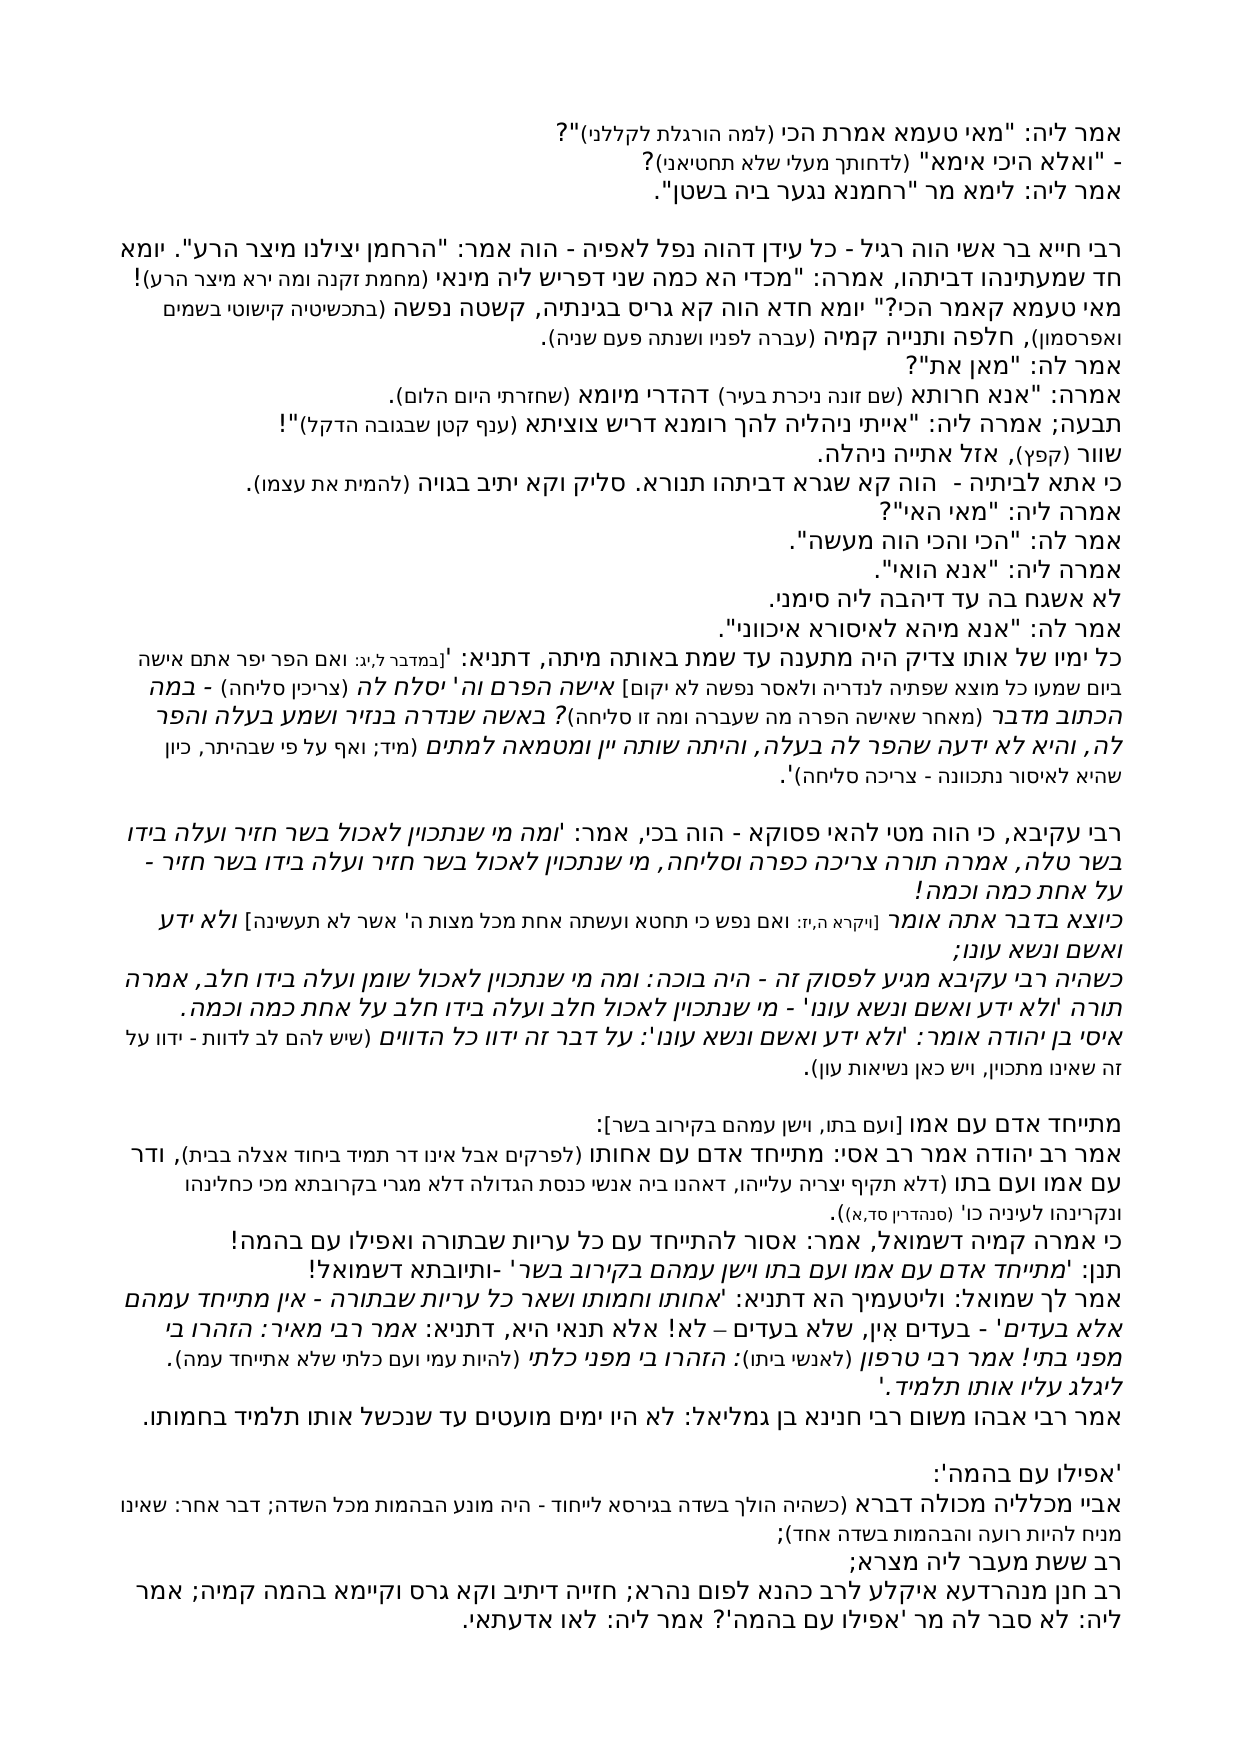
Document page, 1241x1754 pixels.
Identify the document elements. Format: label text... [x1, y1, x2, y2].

text כיוצא בדבר אתה אומר [ויקרא ה,יז: ואם נפש כי תחטא ועשתה אחת מכל מצות ה' אשר לא תעשינה] ולא ידע ואשם ונשא עונו; [118, 906, 1122, 964]
text - "ואלא היכי אימא" (לדחותך מעלי שלא תחטיאני)? [118, 147, 1122, 176]
text רב חנן מנהרדעא איקלע לרב כהנא לפום נהרא; חזייה דיתיב וקא גרס וקיימא בהמה קמיה; אמר ליה: לא סבר לה מר 'אפילו עם בהמה'? אמר ליה: לאו אדעתאי. [118, 1576, 1122, 1635]
text אמרה: "אנא חרותא (שם זונה ניכרת בעיר) דהדרי מיומא (שחזרתי היום הלום). [118, 381, 1122, 410]
text תבעה; אמרה ליה: "אייתי ניהליה להך רומנא דריש צוציתא (ענף קטן שבגובה הדקל)"! [118, 410, 1122, 439]
text תנן: 'מתייחד אדם עם אמו ועם בתו וישן עמהם בקירוב בשר' -ותיובתא דשמואל! [118, 1256, 1122, 1285]
text אמר רבי אבהו משום רבי חנינא בן גמליאל: לא היו ימים מועטים עד שנכשל אותו תלמיד בחמותו. [118, 1402, 1122, 1431]
text אמר לך שמואל: וליטעמיך הא דתניא: 'אחותו וחמותו ושאר כל עריות שבתורה - אין מתייחד עמהם אלא בעדים' - בעדים אִין, שלא בעדים – לא! אלא תנאי היא, דתניא: אמר רבי מאיר: הזהרו בי מפני בתי! אמר רבי טרפון (לאנשי ביתו): הזהרו בי מפני כלתי (להיות עמי ועם כלתי שלא אתייחד עמה). ליגלג עליו אותו תלמיד.' [118, 1285, 1122, 1402]
text אמר רב יהודה אמר רב אסי: מתייחד אדם עם אחותו (לפרקים אבל אינו דר תמיד ביחוד אצלה בבית), ודר עם אמו ועם בתו (דלא תקיף יצריה עלייהו, דאהנו ביה אנשי כנסת הגדולה דלא מגרי בקרובתא מכי כחלינהו ונקרינהו לעיניה כו' (סנהדרין סד,א)). [118, 1139, 1122, 1226]
text אמר ליה: לימא מר "רחמנא נגער ביה בשטן". [118, 176, 1122, 206]
text 'אפילו עם בהמה': [118, 1459, 1122, 1489]
text רב ששת מעבר ליה מצרא; [118, 1547, 1122, 1576]
text אמר לה: "אנא מיהא לאיסורא איכווני". [118, 614, 1122, 643]
text אמר ליה: "מאי טעמא אמרת הכי (למה הורגלת לקללני)"? [118, 118, 1122, 147]
text אמר לה: "מאן את"? [118, 351, 1122, 381]
text רבי חייא בר אשי הוה רגיל - כל עידן דהוה נפל לאפיה - הוה אמר: "הרחמן יצילנו מיצר הרע". יומא חד שמעתינהו דביתהו, אמרה: "מכדי הא כמה שני דפריש ליה מינאי (מחמת זקנה ומה ירא מיצר הרע)! מאי טעמא קאמר הכי?" יומא חדא הוה קא גריס בגינתיה, קשטה נפשה (בתכשיטיה קישוטי בשמים ואפרסמון), חלפה ותנייה קמיה (עברה לפניו ושנתה פעם שניה). [118, 234, 1122, 351]
text איסי בן יהודה אומר: 'ולא ידע ואשם ונשא עונו': על דבר זה ידוו כל הדווים (שיש להם לב לדוות - ידוו על זה שאינו מתכוין, ויש כאן נשיאות עון). [118, 1022, 1122, 1081]
text אמר לה: "הכי והכי הוה מעשה". [118, 526, 1122, 556]
text כי אתא לביתיה - הוה קא שגרא דביתהו תנורא. סליק וקא יתיב בגויה (להמית את עצמו). [118, 468, 1122, 497]
text רבי עקיבא, כי הוה מטי להאי פסוקא - הוה בכי, אמר: 'ומה מי שנתכוין לאכול בשר חזיר ועלה בידו בשר טלה, אמרה תורה צריכה כפרה וסליחה, מי שנתכוין לאכול בשר חזיר ועלה בידו בשר חזיר - על אחת כמה וכמה! [118, 818, 1122, 906]
text אביי מכלליה מכולה דברא (כשהיה הולך בשדה בגירסא לייחוד - היה מונע הבהמות מכל השדה; דבר אחר: שאינו מניח להיות רועה והבהמות בשדה אחד); [118, 1489, 1122, 1547]
text כשהיה רבי עקיבא מגיע לפסוק זה - היה בוכה: ומה מי שנתכוין לאכול שומן ועלה בידו חלב, אמרה תורה 'ולא ידע ואשם ונשא עונו' - מי שנתכוין לאכול חלב ועלה בידו חלב על אחת כמה וכמה. [118, 964, 1122, 1022]
text לא אשגח בה עד דיהבה ליה סימני. [118, 585, 1122, 614]
text אמרה ליה: "אנא הואי". [118, 556, 1122, 585]
text אמרה ליה: "מאי האי"? [118, 497, 1122, 526]
text שוור (קפץ), אזל אתייה ניהלה. [118, 439, 1122, 468]
text כי אמרה קמיה דשמואל, אמר: אסור להתייחד עם כל עריות שבתורה ואפילו עם בהמה! [118, 1226, 1122, 1256]
text כל ימיו של אותו צדיק היה מתענה עד שמת באותה מיתה, דתניא: '[במדבר ל,יג: ואם הפר יפר אתם אישה ביום שמעו כל מוצא שפתיה לנדריה ולאסר נפשה לא יקום] אישה הפרם וה' יסלח לה (צריכין סליחה) - במה הכתוב מדבר (מאחר שאישה הפרה מה שעברה ומה זו סליחה)? באשה שנדרה בנזיר ושמע בעלה והפר לה, והיא לא ידעה שהפר לה בעלה, והיתה שותה יין ומטמאה למתים (מיד; ואף על פי שבהיתר, כיון שהיא לאיסור נתכוונה - צריכה סליחה)'. [118, 643, 1122, 789]
text מתייחד אדם עם אמו [ועם בתו, וישן עמהם בקירוב בשר]: [118, 1109, 1122, 1139]
